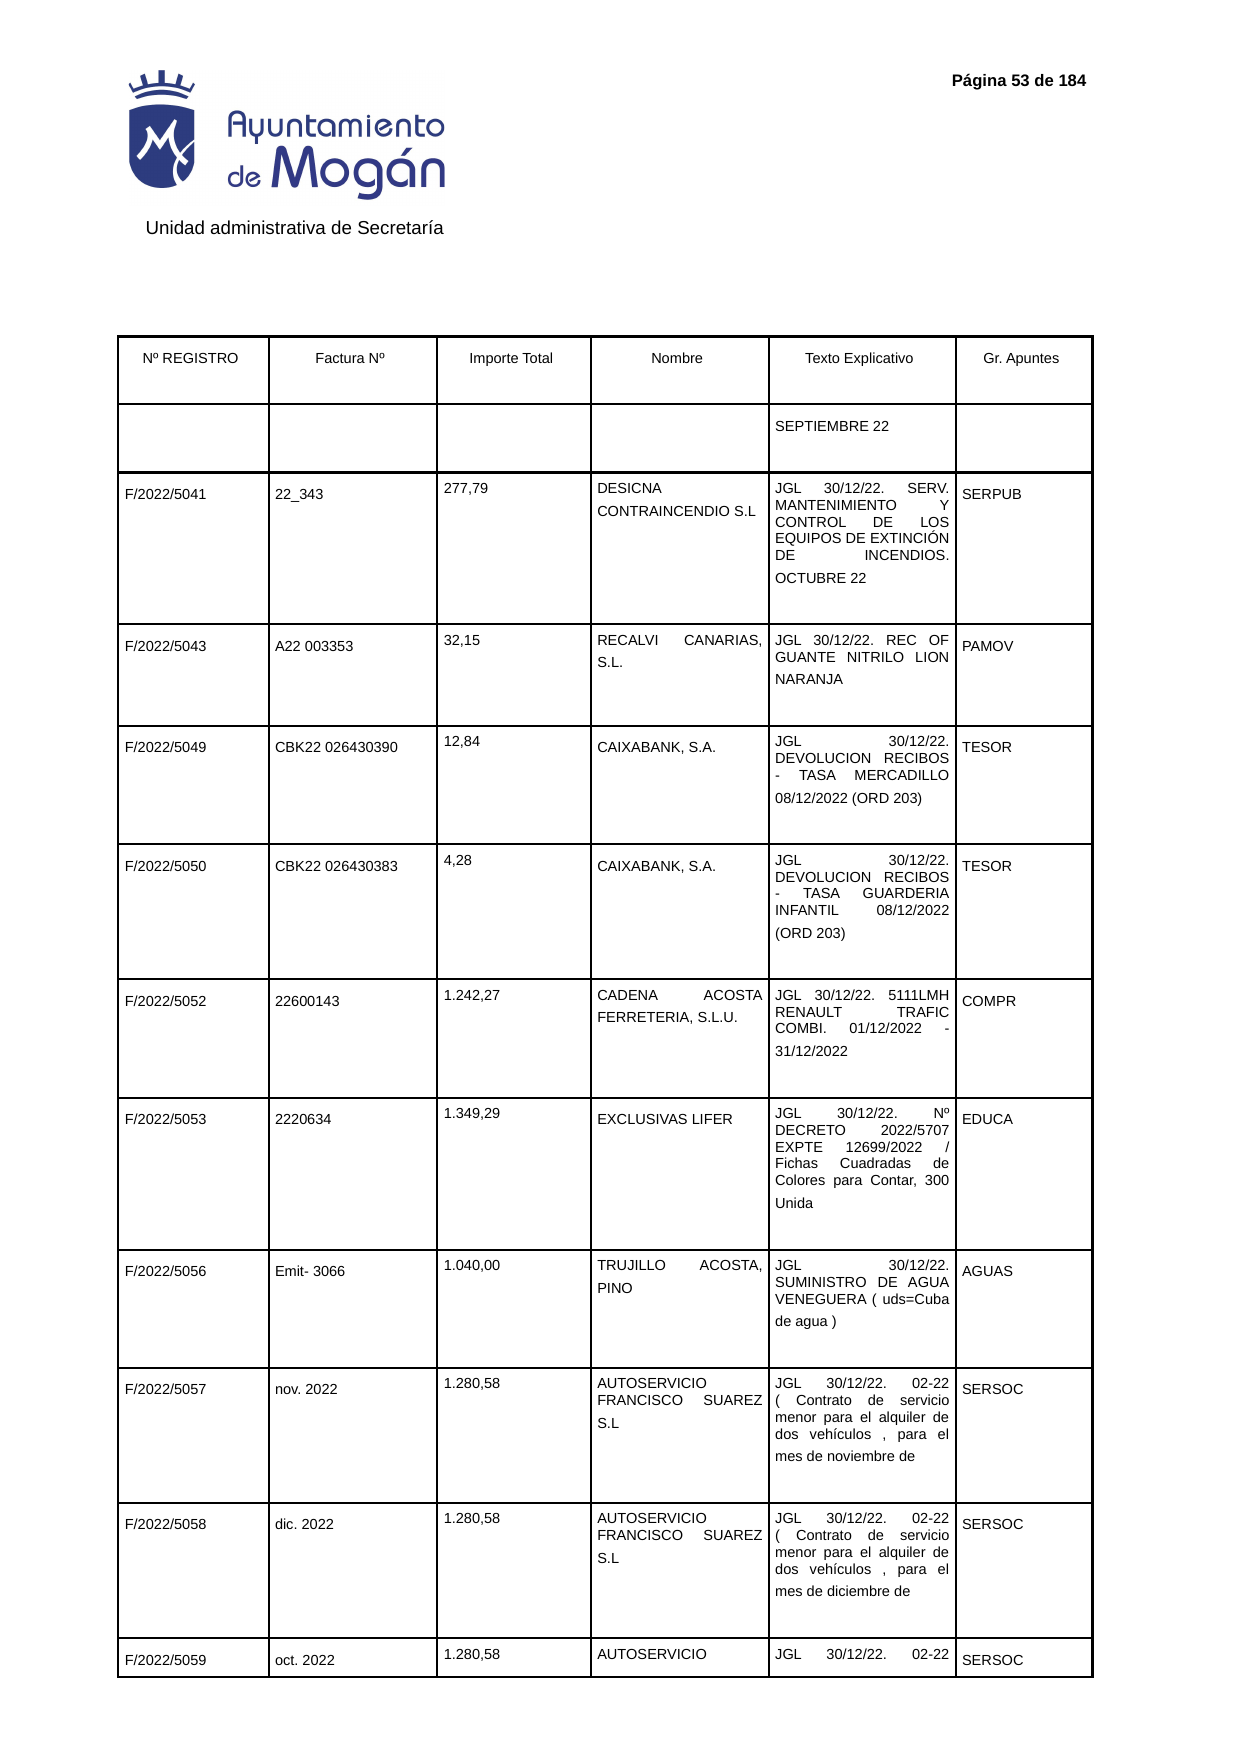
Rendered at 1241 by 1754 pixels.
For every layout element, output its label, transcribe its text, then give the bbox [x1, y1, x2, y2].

table_cell SERSOC [957, 1369, 1091, 1502]
table_cell SERPUB [957, 474, 1091, 623]
table_cell 22_343 [270, 474, 436, 623]
table_header Nombre [592, 338, 768, 403]
table_cell CADENA ACOSTA FERRETERIA, S.L.U. [592, 980, 768, 1097]
table_cell 1.280,58 [438, 1504, 590, 1637]
table_header Texto Explicativo [770, 338, 955, 403]
table_cell JGL 30/12/22. 02-22 [770, 1639, 955, 1676]
table_cell TESOR [957, 727, 1091, 843]
table_cell F/2022/5057 [119, 1369, 268, 1502]
table_cell F/2022/5056 [119, 1251, 268, 1367]
table_cell JGL 30/12/22. SERV. MANTENIMIENTO Y CONTROL DE LOS EQUIPOS DE EXTINCIÓN DE INCENDIOS. OCTUBRE 22 [770, 474, 955, 623]
table_cell EXCLUSIVAS LIFER [592, 1099, 768, 1248]
table_cell 1.349,29 [438, 1099, 590, 1248]
table_cell JGL 30/12/22. DEVOLUCION RECIBOS - TASA GUARDERIA INFANTIL 08/12/2022 (ORD 203) [770, 845, 955, 978]
table_cell CBK22 026430383 [270, 845, 436, 978]
table_cell JGL 30/12/22. 5111LMH RENAULT TRAFIC COMBI. 01/12/2022 - 31/12/2022 [770, 980, 955, 1097]
table_cell 22600143 [270, 980, 436, 1097]
table_cell F/2022/5049 [119, 727, 268, 843]
table_cell 1.280,58 [438, 1639, 590, 1676]
table_cell [270, 405, 436, 471]
table_cell TESOR [957, 845, 1091, 978]
table_cell TRUJILLO ACOSTA, PINO [592, 1251, 768, 1367]
table_cell 12,84 [438, 727, 590, 843]
table_cell 32,15 [438, 625, 590, 725]
table_cell F/2022/5052 [119, 980, 268, 1097]
table_cell SERSOC [957, 1639, 1091, 1676]
table_cell Emit- 3066 [270, 1251, 436, 1367]
table_cell nov. 2022 [270, 1369, 436, 1502]
table_cell SEPTIEMBRE 22 [770, 405, 955, 471]
table_cell F/2022/5058 [119, 1504, 268, 1637]
table_header Importe Total [438, 338, 590, 403]
table_cell SERSOC [957, 1504, 1091, 1637]
table_cell 277,79 [438, 474, 590, 623]
table_cell PAMOV [957, 625, 1091, 725]
table_cell COMPR [957, 980, 1091, 1097]
table_cell 1.242,27 [438, 980, 590, 1097]
table_cell F/2022/5053 [119, 1099, 268, 1248]
table_cell 4,28 [438, 845, 590, 978]
table_cell AUTOSERVICIO FRANCISCO SUAREZ S.L [592, 1504, 768, 1637]
table_cell dic. 2022 [270, 1504, 436, 1637]
table_cell JGL 30/12/22. 02-22 ( Contrato de servicio menor para el alquiler de dos vehículos , para el mes de diciembre de [770, 1504, 955, 1637]
picture [128, 70, 445, 206]
table_header Nº REGISTRO [119, 338, 268, 403]
table_cell F/2022/5059 [119, 1639, 268, 1676]
table_cell [957, 405, 1091, 471]
table_cell A22 003353 [270, 625, 436, 725]
table_header Factura Nº [270, 338, 436, 403]
table_cell 1.280,58 [438, 1369, 590, 1502]
table_cell F/2022/5043 [119, 625, 268, 725]
table_cell CAIXABANK, S.A. [592, 845, 768, 978]
table_cell RECALVI CANARIAS, S.L. [592, 625, 768, 725]
table_cell 2220634 [270, 1099, 436, 1248]
table_cell F/2022/5041 [119, 474, 268, 623]
table_cell JGL 30/12/22. DEVOLUCION RECIBOS - TASA MERCADILLO 08/12/2022 (ORD 203) [770, 727, 955, 843]
table_cell JGL 30/12/22. Nº DECRETO 2022/5707 EXPTE 12699/2022 / Fichas Cuadradas de Colores para Contar, 300 Unida [770, 1099, 955, 1248]
table_cell EDUCA [957, 1099, 1091, 1248]
table_cell [438, 405, 590, 471]
table_cell F/2022/5050 [119, 845, 268, 978]
table_header Gr. Apuntes [957, 338, 1091, 403]
table_cell [119, 405, 268, 471]
table_cell AUTOSERVICIO FRANCISCO SUAREZ S.L [592, 1369, 768, 1502]
table_cell AUTOSERVICIO [592, 1639, 768, 1676]
table_cell oct. 2022 [270, 1639, 436, 1676]
table_cell JGL 30/12/22. 02-22 ( Contrato de servicio menor para el alquiler de dos vehículos , para el mes de noviembre de [770, 1369, 955, 1502]
table_cell CBK22 026430390 [270, 727, 436, 843]
table_cell [592, 405, 768, 471]
table_cell DESICNA CONTRAINCENDIO S.L [592, 474, 768, 623]
table_cell 1.040,00 [438, 1251, 590, 1367]
table_cell JGL 30/12/22. REC OF GUANTE NITRILO LION NARANJA [770, 625, 955, 725]
table_cell CAIXABANK, S.A. [592, 727, 768, 843]
table_cell AGUAS [957, 1251, 1091, 1367]
table_cell JGL 30/12/22. SUMINISTRO DE AGUA VENEGUERA ( uds=Cuba de agua ) [770, 1251, 955, 1367]
